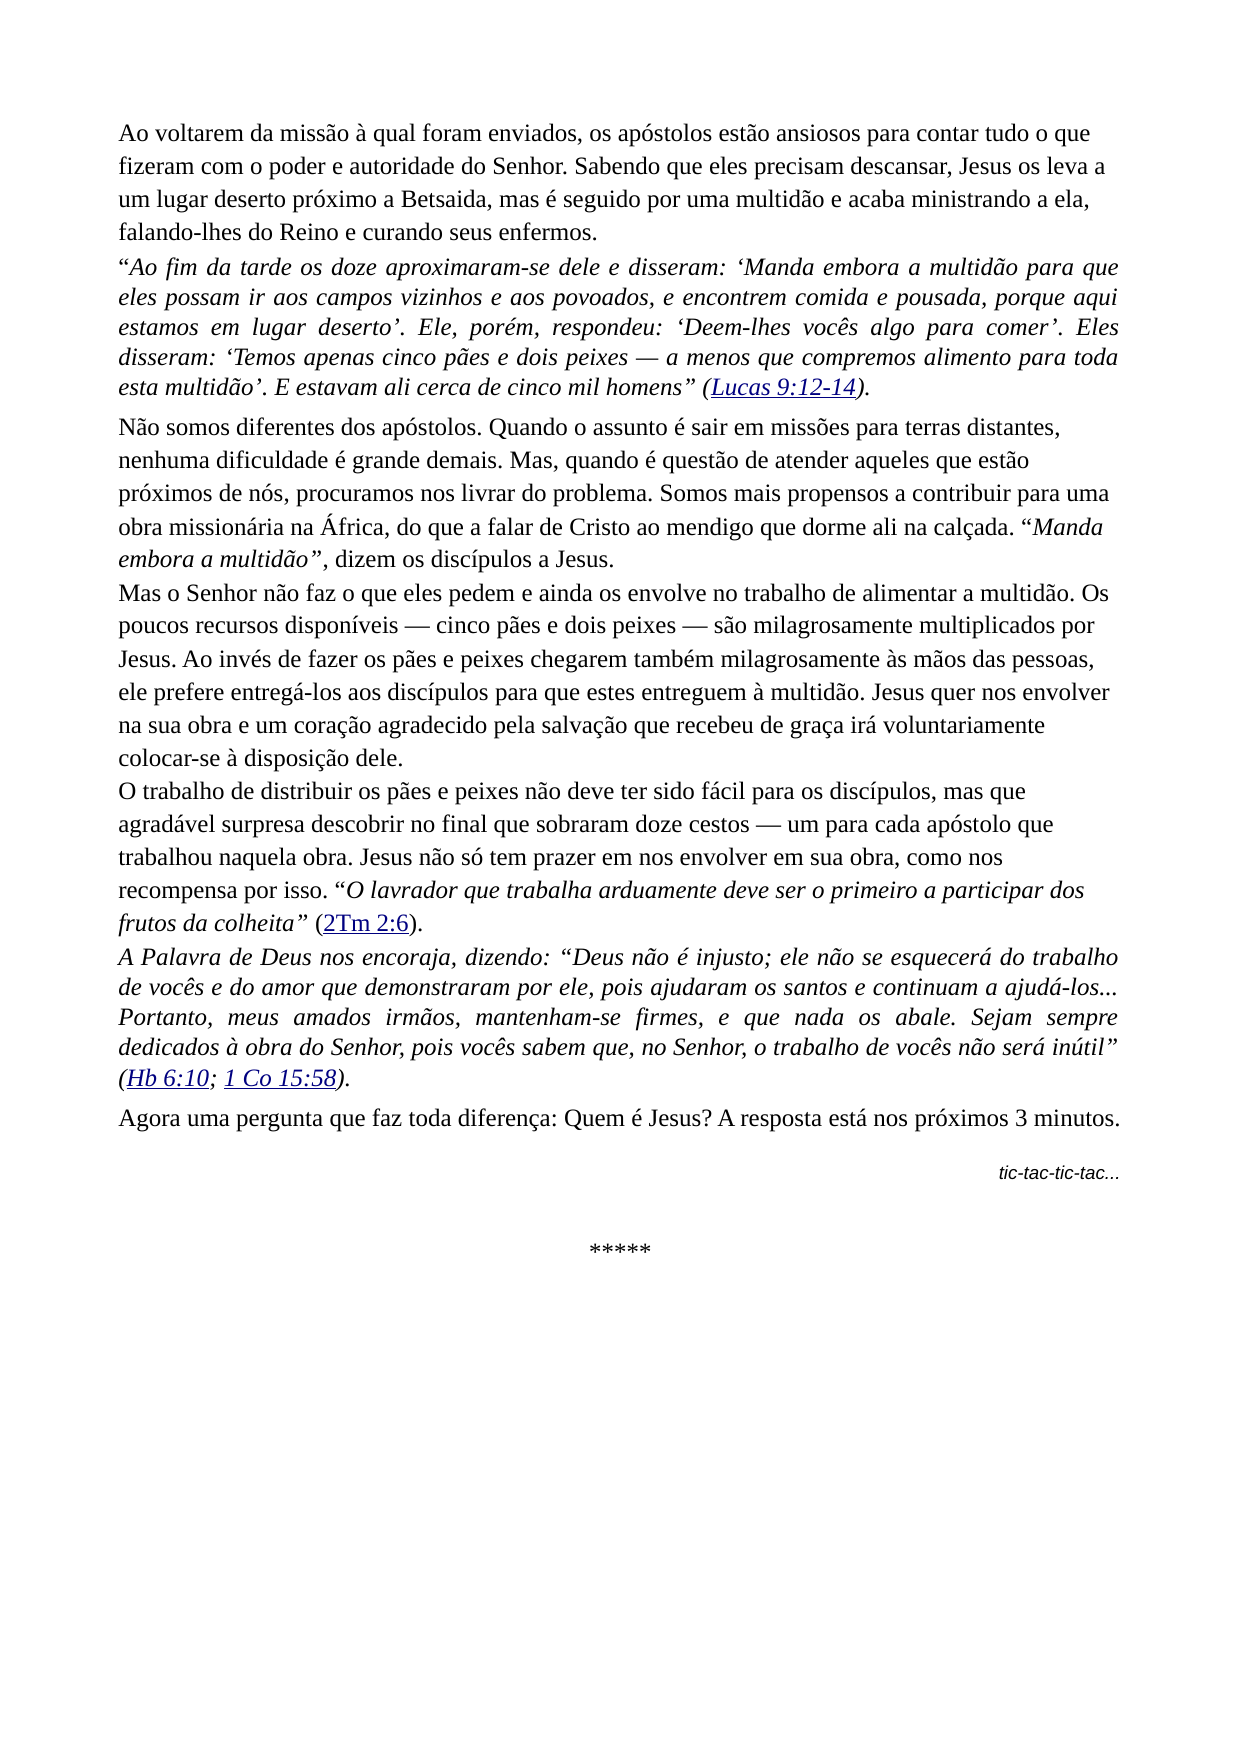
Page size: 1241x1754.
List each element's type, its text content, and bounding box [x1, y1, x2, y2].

text Agora uma pergunta que faz toda diferença: Quem é Jesus? A resposta está nos próximos 3 minutos. [118, 1103, 1122, 1132]
text tic-tac-tic-tac... [118, 1162, 1122, 1183]
text Não somos diferentes dos apóstolos. Quando o assunto é sair em missões para terras distantes, nenhuma dificuldade é grande demais. Mas, quando é questão de atender aqueles que estão próximos de nós, procuramos nos livrar do problema. Somos mais propensos a contribuir para uma obra missionária na África, do que a falar de Cristo ao mendigo que dorme ali na calçada. “Manda embora a multidão”, dizem os discípulos a Jesus. [118, 412, 1122, 573]
text A Palavra de Deus nos encoraja, dizendo: “Deus não é injusto; ele não se esquecerá do trabalho de vocês e do amor que demonstraram por ele, pois ajudaram os santos e continuam a ajudá-los... Portanto, meus amados irmãos, mantenham-se firmes, e que nada os abale. Sejam sempre dedicados à obra do Senhor, pois vocês sabem que, no Senhor, o trabalho de vocês não será inútil” (Hb 6:10; 1 Co 15:58). [118, 941, 1122, 1091]
text Ao voltarem da missão à qual foram enviados, os apóstolos estão ansiosos para contar tudo o que fizeram com o poder e autoridade do Senhor. Sabendo que eles precisam descansar, Jesus os leva a um lugar deserto próximo a Betsaida, mas é seguido por uma multidão e acaba ministrando a ela, falando-lhes do Reino e curando seus enfermos. [118, 118, 1122, 246]
text ***** [118, 1237, 1122, 1266]
text Mas o Senhor não faz o que eles pedem e ainda os envolve no trabalho de alimentar a multidão. Os poucos recursos disponíveis — cinco pães e dois peixes — são milagrosamente multiplicados por Jesus. Ao invés de fazer os pães e peixes chegarem também milagrosamente às mãos das pessoas, ele prefere entregá-los aos discípulos para que estes entreguem à multidão. Jesus quer nos envolver na sua obra e um coração agradecido pela salvação que recebeu de graça irá voluntariamente colocar-se à disposição dele. [118, 578, 1122, 771]
text “Ao fim da tarde os doze aproximaram-se dele e disseram: ‘Manda embora a multidão para que eles possam ir aos campos vizinhos e aos povoados, e encontrem comida e pousada, porque aqui estamos em lugar deserto’. Ele, porém, respondeu: ‘Deem-lhes vocês algo para comer’. Eles disseram: ‘Temos apenas cinco pães e dois peixes — a menos que compremos alimento para toda esta multidão’. E estavam ali cerca de cinco mil homens” (Lucas 9:12-14). [118, 250, 1122, 401]
text O trabalho de distribuir os pães e peixes não deve ter sido fácil para os discípulos, mas que agradável surpresa descobrir no final que sobraram doze cestos — um para cada apóstolo que trabalhou naquela obra. Jesus não só tem prazer em nos envolver em sua obra, como nos recompensa por isso. “O lavrador que trabalha arduamente deve ser o primeiro a participar dos frutos da colheita” (2Tm 2:6). [118, 776, 1122, 937]
